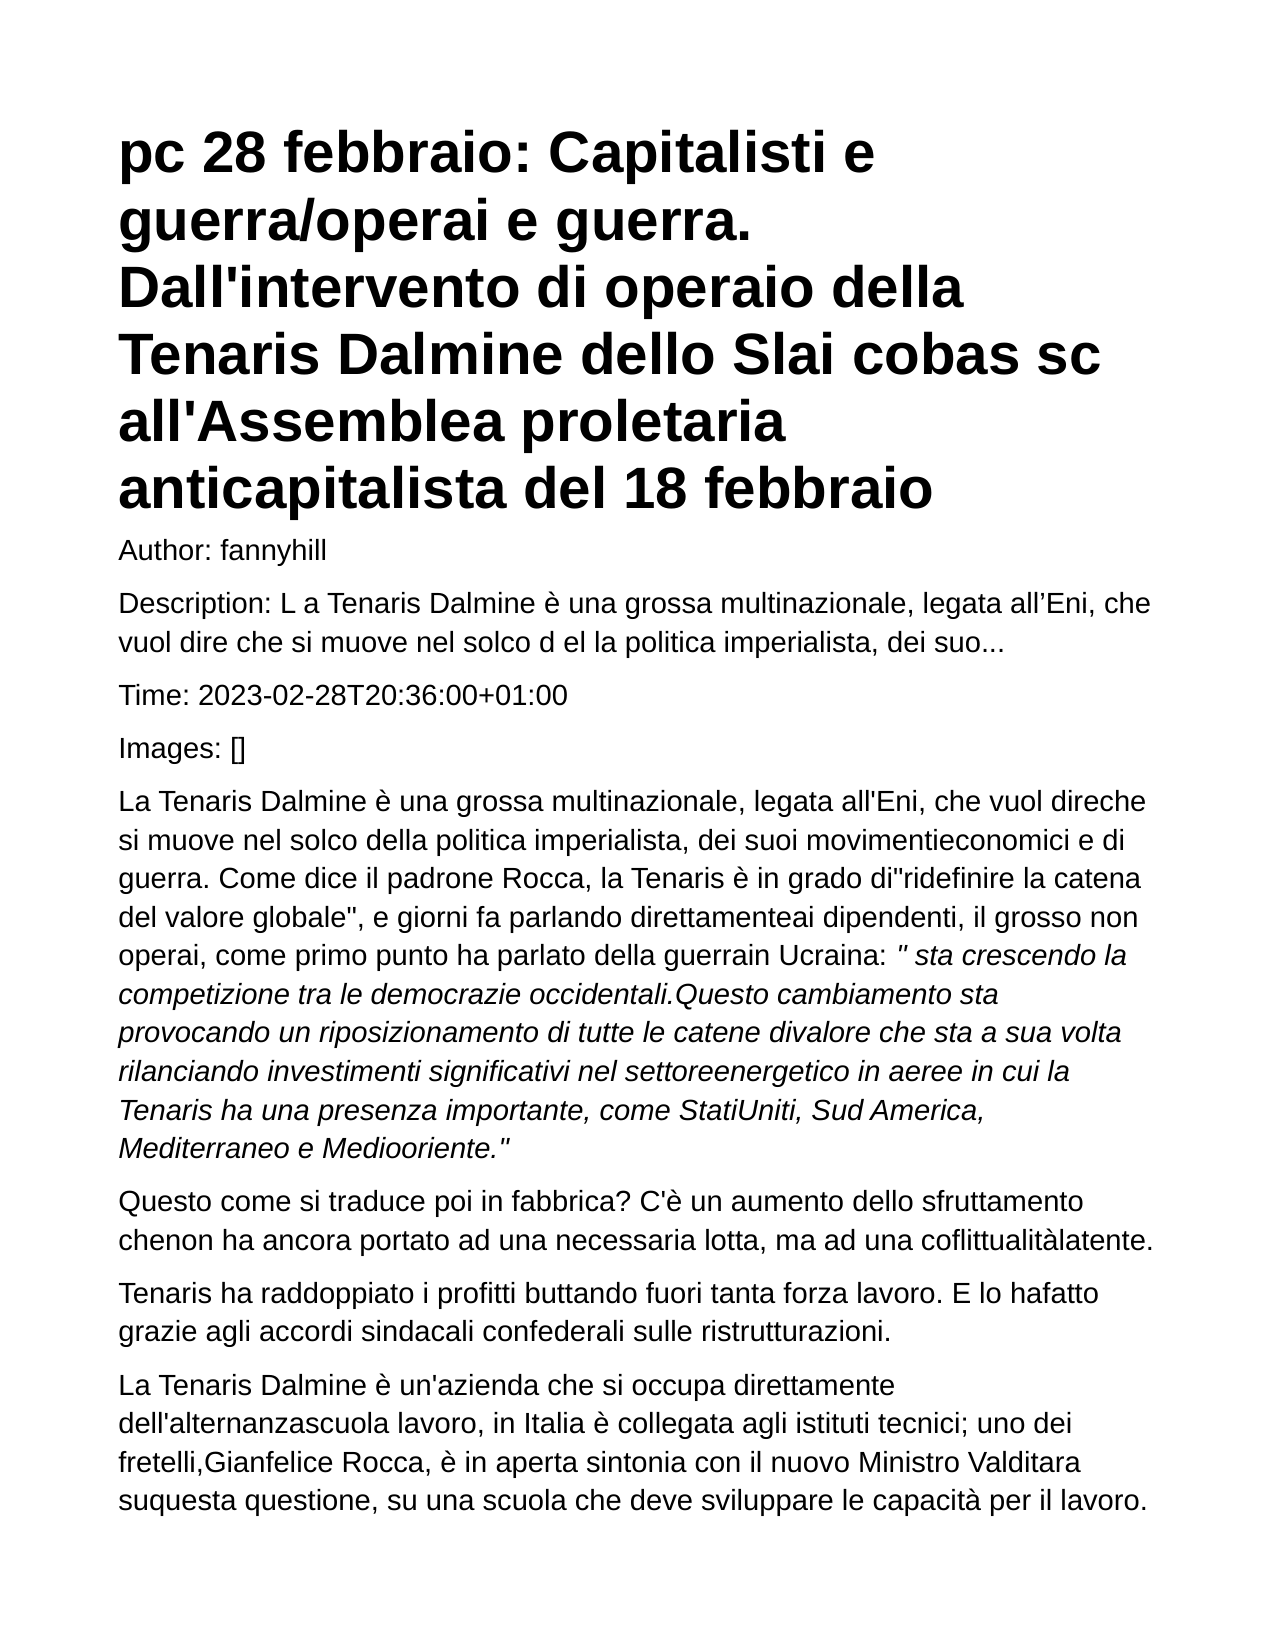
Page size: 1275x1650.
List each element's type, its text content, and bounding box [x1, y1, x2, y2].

text La Tenaris Dalmine è una grossa multinazionale, legata all'Eni, che vuol direche si muove nel solco della politica imperialista, dei suoi movimentieconomici e di guerra. Come dice il padrone Rocca, la Tenaris è in grado di"ridefinire la catena del valore globale", e giorni fa parlando direttamenteai dipendenti, il grosso non operai, come primo punto ha parlato della guerrain Ucraina: " sta crescendo la competizione tra le democrazie occidentali.Questo cambiamento sta provocando un riposizionamento di tutte le catene divalore che sta a sua volta rilanciando investimenti significativi nel settoreenergetico in aeree in cui la Tenaris ha una presenza importante, come StatiUniti, Sud America, Mediterraneo e Mediooriente." [118, 784, 1157, 1164]
text Tenaris ha raddoppiato i profitti buttando fuori tanta forza lavoro. E lo hafatto grazie agli accordi sindacali confederali sulle ristrutturazioni. [118, 1276, 1157, 1348]
text Description: L a Tenaris Dalmine è una grossa multinazionale, legata all’Eni, che vuol dire che si muove nel solco d el la politica imperialista, dei suo... [118, 586, 1157, 658]
subtitle pc 28 febbraio: Capitalisti e guerra/operai e guerra. Dall'intervento di operaio della Tenaris Dalmine dello Slai cobas sc all'Assemblea proletaria anticapitalista del 18 febbraio [118, 118, 1157, 521]
text Questo come si traduce poi in fabbrica? C'è un aumento dello sfruttamento chenon ha ancora portato ad una necessaria lotta, ma ad una coflittualitàlatente. [118, 1184, 1157, 1256]
text Author: fannyhill [118, 533, 1157, 567]
text Images: [] [118, 731, 1157, 764]
text Time: 2023-02-28T20:36:00+01:00 [118, 678, 1157, 711]
text La Tenaris Dalmine è un'azienda che si occupa direttamente dell'alternanzascuola lavoro, in Italia è collegata agli istituti tecnici; uno dei fretelli,Gianfelice Rocca, è in aperta sintonia con il nuovo Ministro Valditara suquesta questione, su una scuola che deve sviluppare le capacità per il lavoro. [118, 1367, 1157, 1517]
